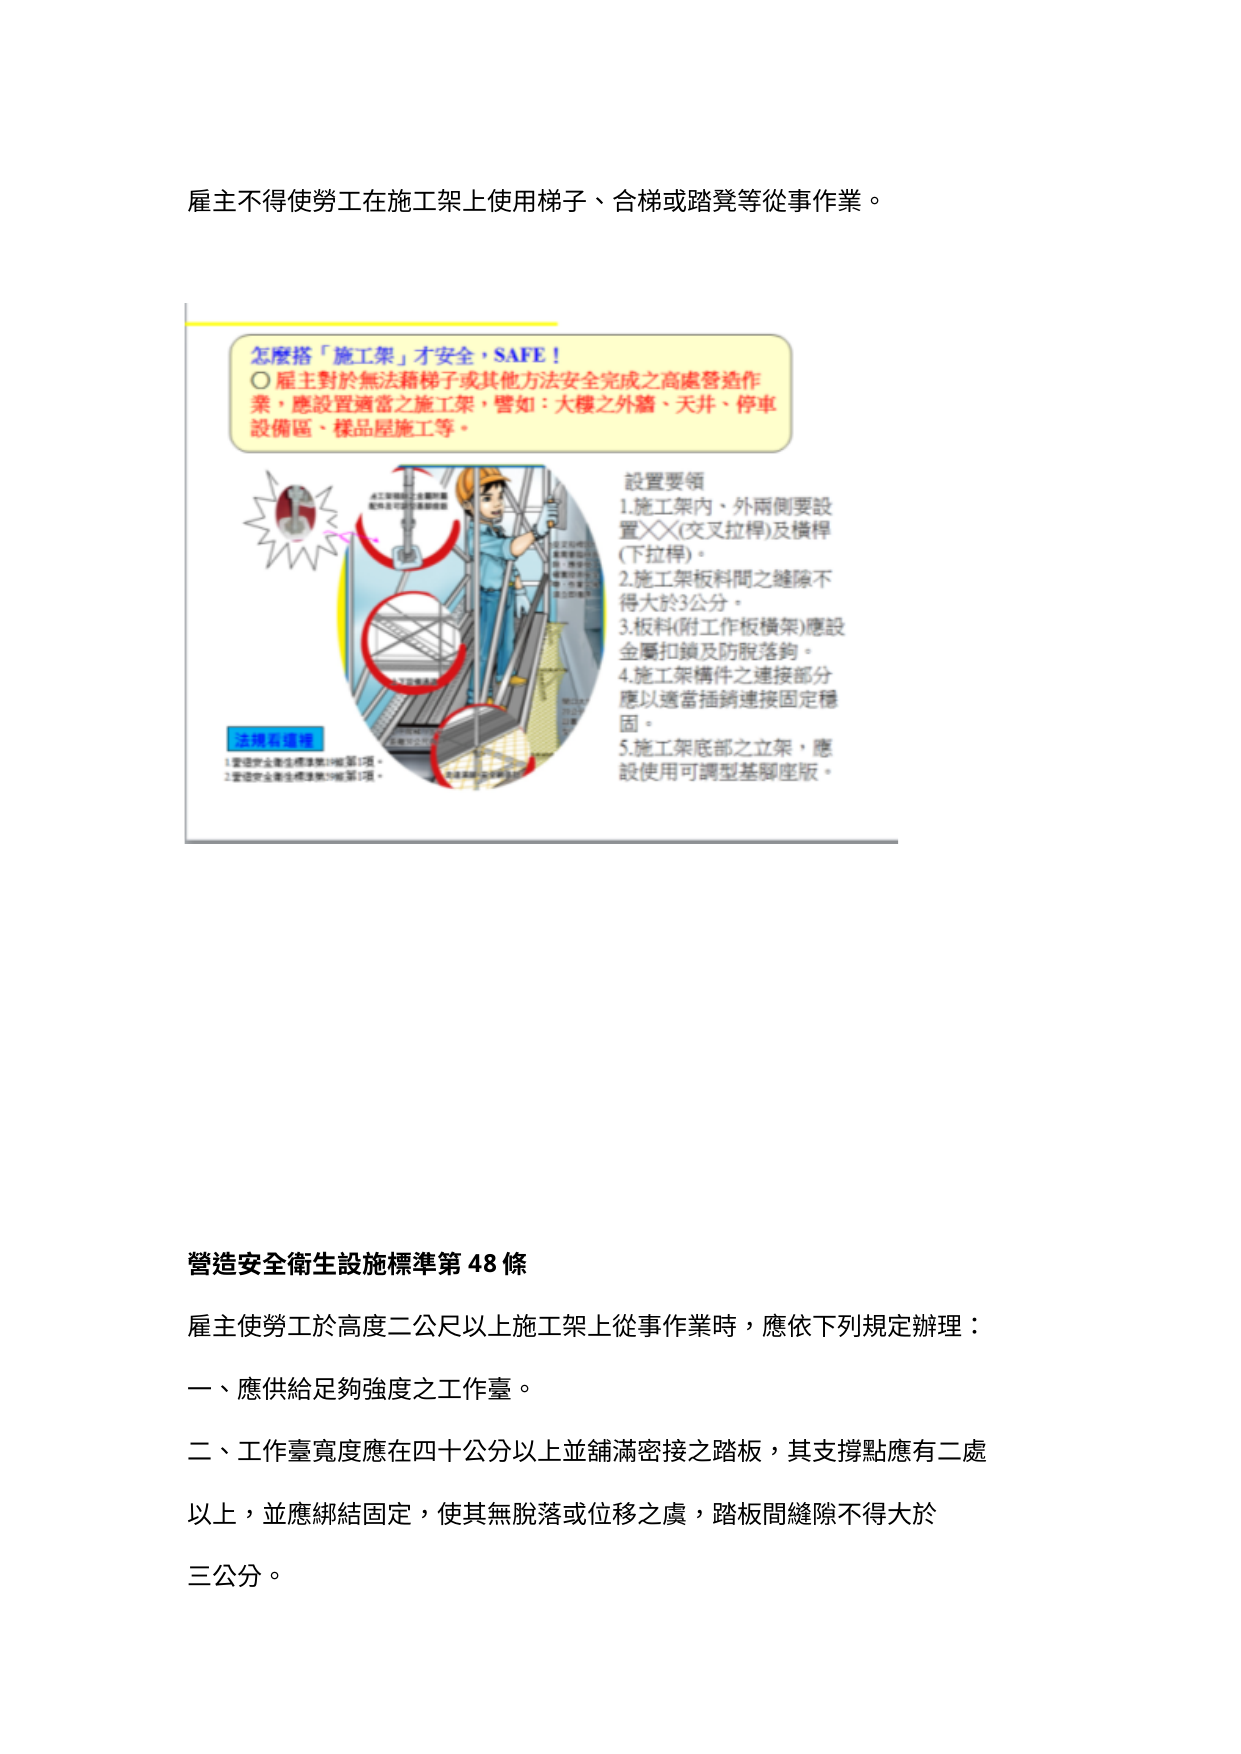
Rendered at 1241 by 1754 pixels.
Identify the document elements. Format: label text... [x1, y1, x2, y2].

text 雇主使勞工於高度二公尺以上施工架上從事作業時，應依下列規定辦理： [187, 1283, 1053, 1346]
text 一、應供給足夠強度之工作臺。 [187, 1346, 1053, 1408]
text 以上，並應綁結固定，使其無脫落或位移之虞，踏板間縫隙不得大於 [187, 1471, 1053, 1533]
text 營造安全衛生設施標準第48條 [187, 1221, 1053, 1283]
text 三公分。 [187, 1533, 1053, 1596]
text 二、工作臺寬度應在四十公分以上並舖滿密接之踏板，其支撐點應有二處 [187, 1408, 1053, 1471]
text 雇主不得使勞工在施工架上使用梯子、合梯或踏凳等從事作業。 [187, 158, 1053, 221]
